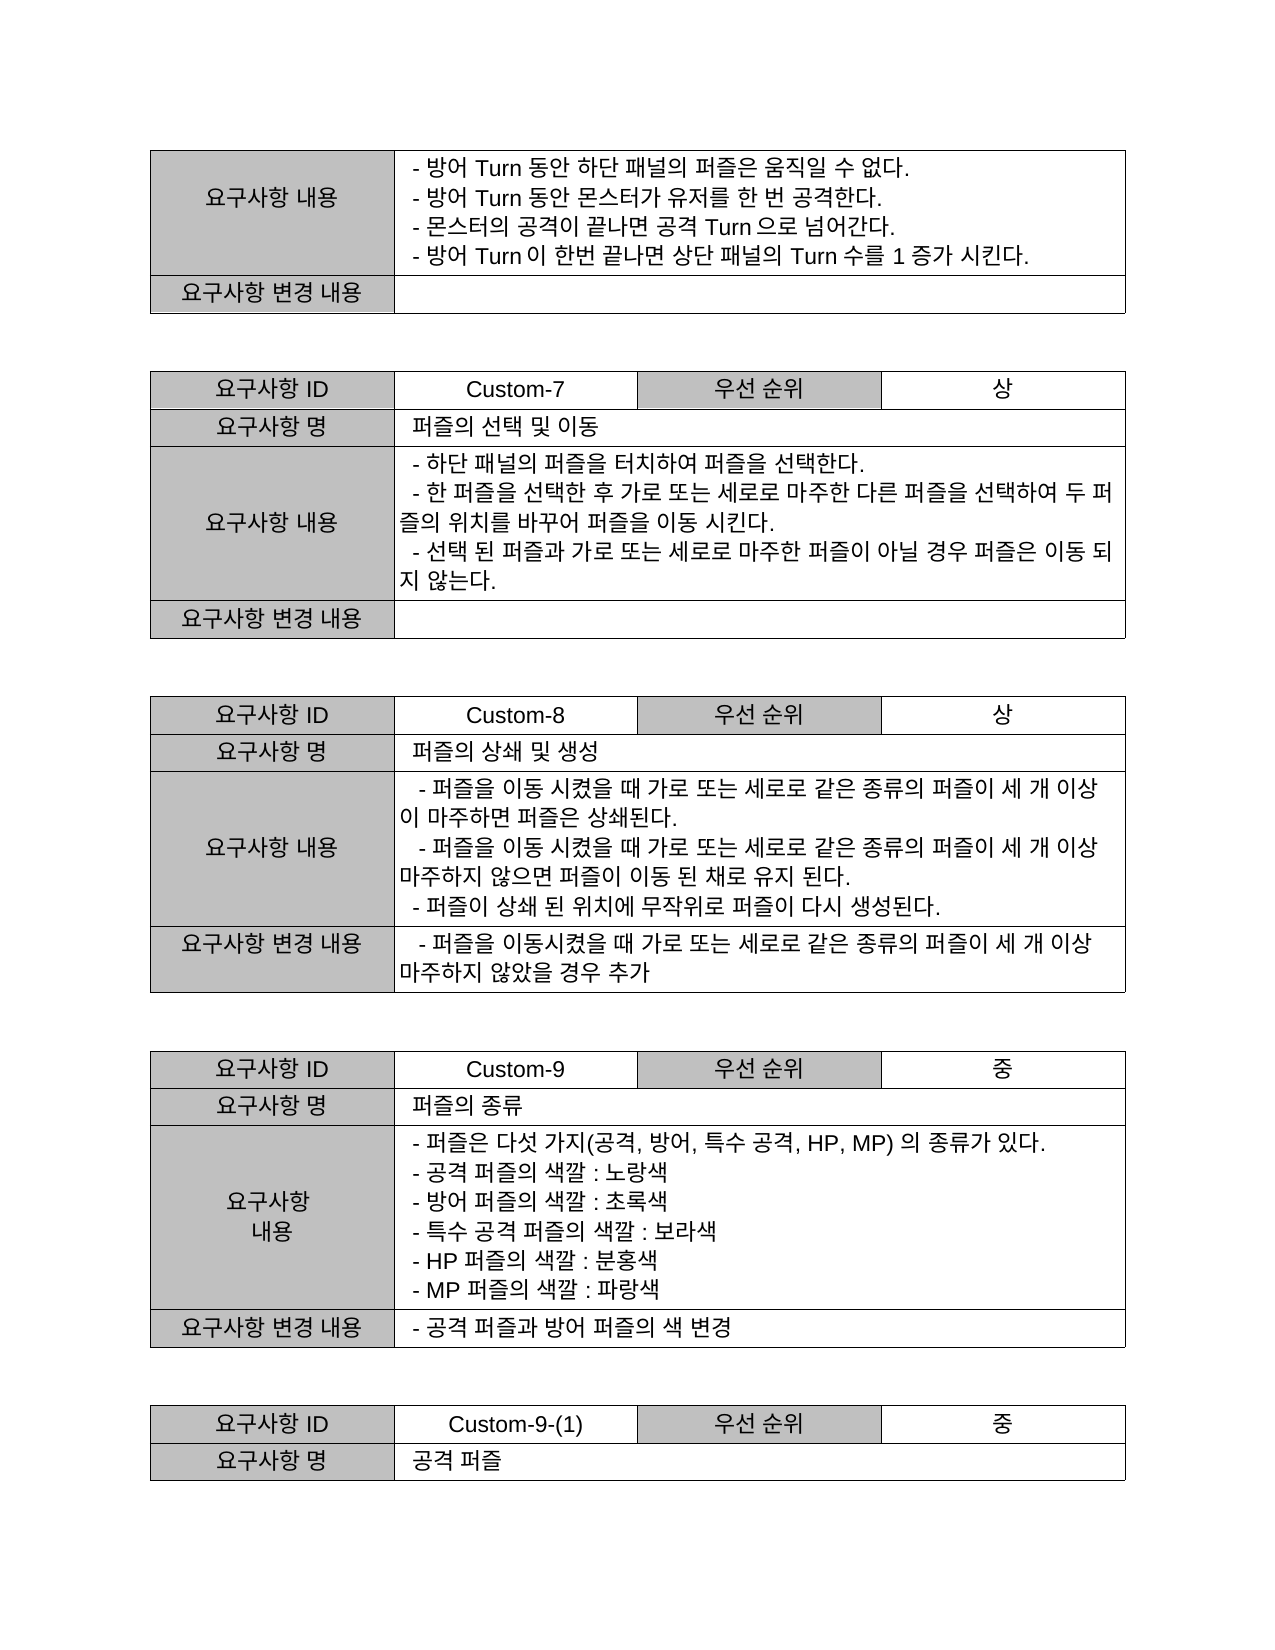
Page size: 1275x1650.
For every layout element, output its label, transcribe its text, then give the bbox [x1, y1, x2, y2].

table_cell 퍼즐의 상쇄 및 생성 [395, 735, 1125, 771]
table_cell 요구사항 변경 내용 [151, 927, 394, 992]
table_cell 요구사항 변경 내용 [151, 601, 394, 638]
table_header 요구사항 ID [151, 1406, 394, 1443]
table_cell 퍼즐의 종류 [395, 1089, 1125, 1125]
table_cell [395, 276, 1125, 312]
table_cell 퍼즐의 선택 및 이동 [395, 410, 1125, 446]
table_header 우선 순위 [638, 697, 881, 734]
table_cell - 방어 Turn 동안 하단 패널의 퍼즐은 움직일 수 없다. - 방어 Turn 동안 몬스터가 유저를 한 번 공격한다. - 몬스터의 공격이 끝나면 공격 Turn으로 넘어간다. - 방어 Turn이 한번 끝나면 상단 패널의 Turn 수를 1 증가 시킨다. [395, 151, 1125, 275]
table_cell - 퍼즐을 이동 시켰을 때 가로 또는 세로로 같은 종류의 퍼즐이 세 개 이상이 마주하면 퍼즐은 상쇄된다. - 퍼즐을 이동 시켰을 때 가로 또는 세로로 같은 종류의 퍼즐이 세 개 이상 마주하지 않으면 퍼즐이 이동 된 채로 유지 된다. - 퍼즐이 상쇄 된 위치에 무작위로 퍼즐이 다시 생성된다. [395, 772, 1125, 926]
table_cell 요구사항 변경 내용 [151, 1310, 394, 1347]
table_header Custom-8 [395, 697, 637, 734]
table_header Custom-9 [395, 1052, 637, 1088]
table_cell - 퍼즐은 다섯 가지(공격, 방어, 특수 공격, HP, MP) 의 종류가 있다. - 공격 퍼즐의 색깔 : 노랑색 - 방어 퍼즐의 색깔 : 초록색 - 특수 공격 퍼즐의 색깔 : 보라색 - HP 퍼즐의 색깔 : 분홍색 - MP 퍼즐의 색깔 : 파랑색 [395, 1126, 1125, 1309]
table_header 요구사항 ID [151, 1052, 394, 1088]
table_header 상 [882, 697, 1125, 734]
table_cell 요구사항 내용 [151, 1126, 394, 1309]
table_cell 요구사항 내용 [151, 772, 394, 926]
table_cell [395, 601, 1125, 638]
table_header 상 [882, 372, 1125, 408]
table_cell - 퍼즐을 이동시켰을 때 가로 또는 세로로 같은 종류의 퍼즐이 세 개 이상 마주하지 않았을 경우 추가 [395, 927, 1125, 992]
table_header 우선 순위 [638, 1052, 881, 1088]
table_cell 요구사항 명 [151, 410, 394, 446]
table_cell 요구사항 명 [151, 1089, 394, 1125]
table_header Custom-9-(1) [395, 1406, 637, 1443]
table_header 중 [882, 1406, 1125, 1443]
table_cell - 공격 퍼즐과 방어 퍼즐의 색 변경 [395, 1310, 1125, 1347]
table_cell 요구사항 내용 [151, 151, 394, 275]
table_cell - 하단 패널의 퍼즐을 터치하여 퍼즐을 선택한다. - 한 퍼즐을 선택한 후 가로 또는 세로로 마주한 다른 퍼즐을 선택하여 두 퍼즐의 위치를 바꾸어 퍼즐을 이동 시킨다. - 선택 된 퍼즐과 가로 또는 세로로 마주한 퍼즐이 아닐 경우 퍼즐은 이동 되지 않는다. [395, 447, 1125, 600]
table_cell 요구사항 변경 내용 [151, 276, 394, 312]
table_header 요구사항 ID [151, 372, 394, 408]
table_cell 요구사항 명 [151, 735, 394, 771]
table_header 요구사항 ID [151, 697, 394, 734]
table_header Custom-7 [395, 372, 637, 408]
table_cell 요구사항 내용 [151, 447, 394, 600]
table_header 우선 순위 [638, 372, 881, 408]
table_cell 요구사항 명 [151, 1444, 394, 1480]
table_header 우선 순위 [638, 1406, 881, 1443]
table_cell 공격 퍼즐 [395, 1444, 1125, 1480]
table_header 중 [882, 1052, 1125, 1088]
